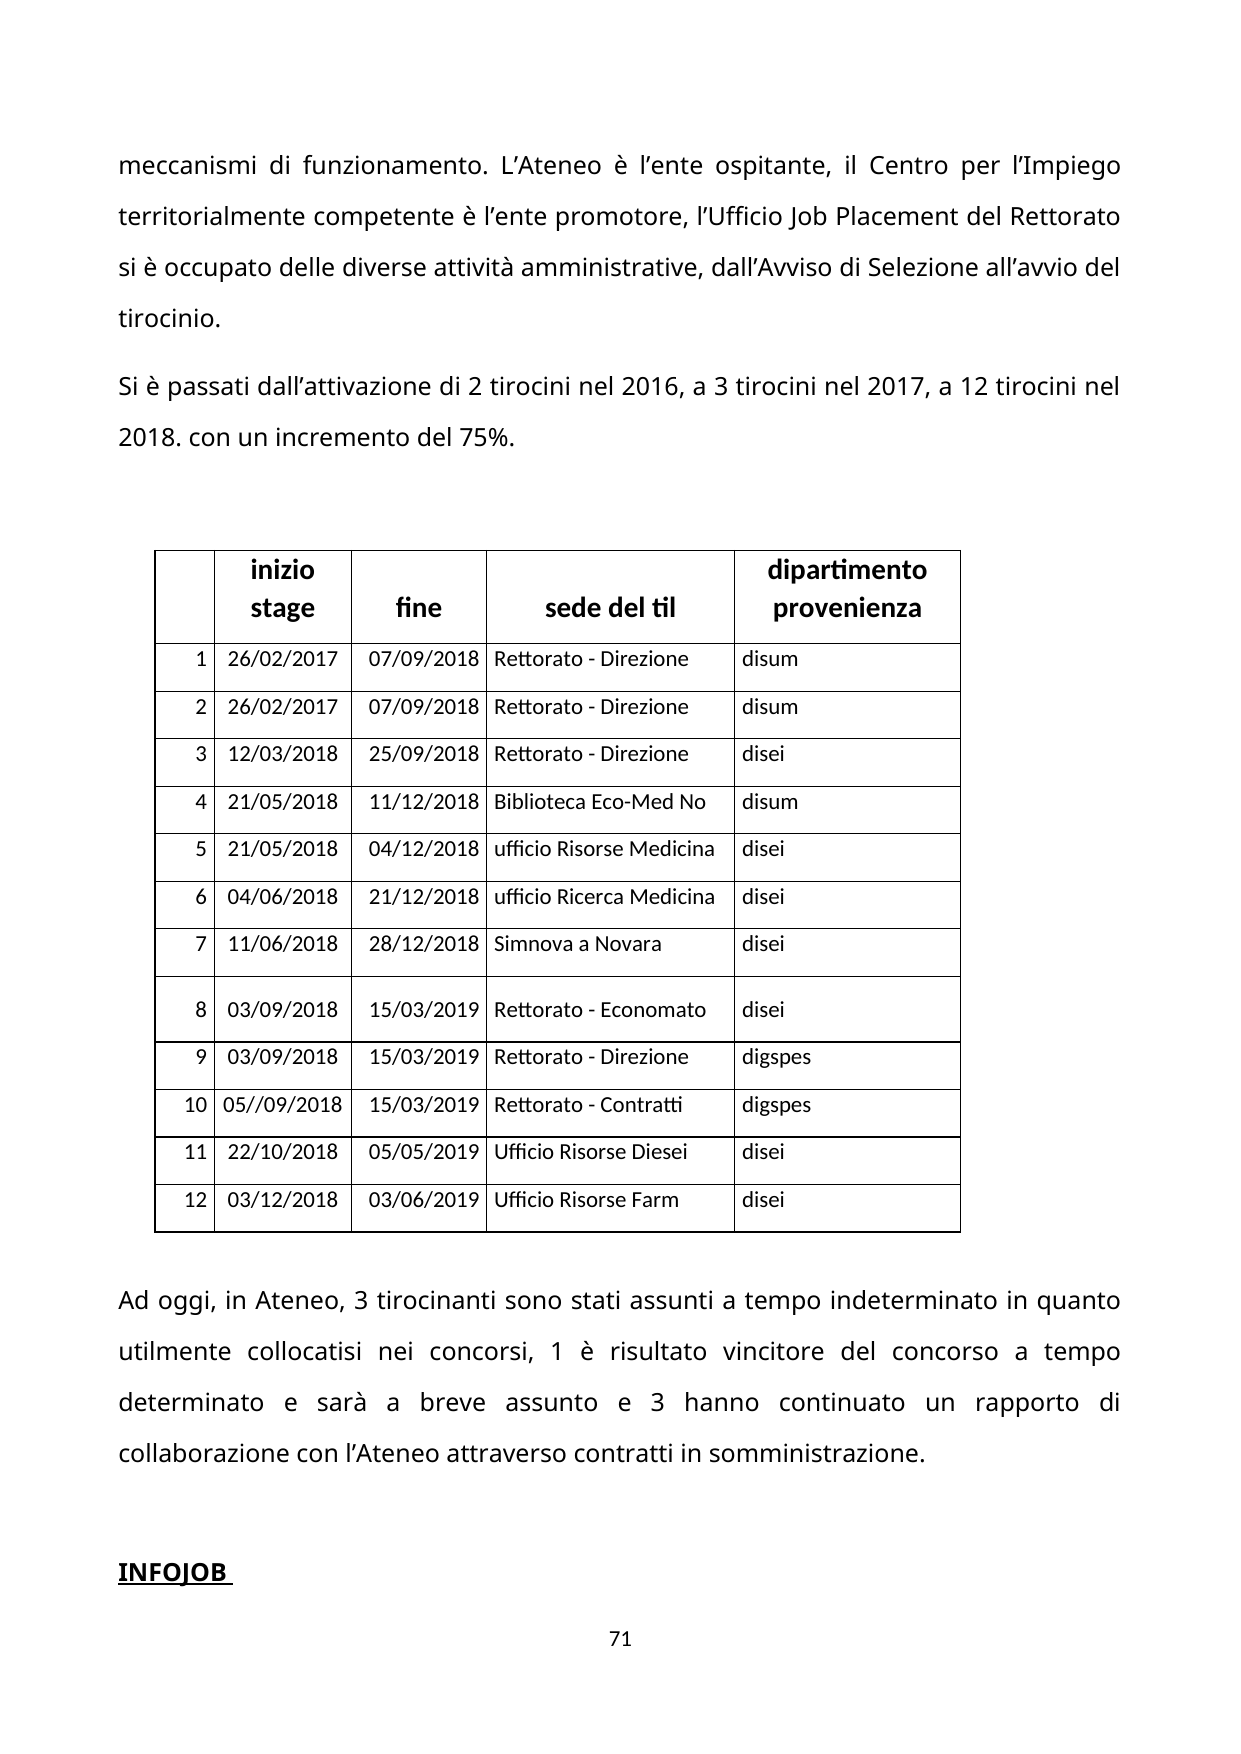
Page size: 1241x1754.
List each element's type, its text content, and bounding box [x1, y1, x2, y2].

table_cell 07/09/2018 [352, 692, 486, 738]
table_cell 04/06/2018 [215, 882, 351, 928]
table_cell 11 [156, 1138, 214, 1184]
table_cell [1147, 928, 1240, 976]
table_cell ufficio Risorse Medicina [487, 834, 734, 881]
table_cell [1147, 691, 1240, 738]
table_cell Simnova a Novara [487, 929, 734, 976]
table_cell 9 [156, 1043, 214, 1089]
table_cell 26/02/2017 [215, 644, 351, 691]
table_cell 11/12/2018 [352, 787, 486, 833]
table_cell 05//09/2018 [215, 1090, 351, 1136]
table_cell dipartimento provenienza [735, 551, 960, 643]
table_cell [1147, 786, 1240, 833]
table_cell 2 [156, 692, 214, 738]
table_cell 03/09/2018 [215, 977, 351, 1041]
table_cell 21/05/2018 [215, 787, 351, 833]
table_cell sede del til [487, 551, 734, 643]
table_cell [1147, 1184, 1240, 1231]
text meccanismi di funzionamento. L’Ateneo è l’ente ospitante, il Centro per l’Impiego territorialmente competente è l’ente promotore, l’Ufficio Job Placement del Rettorato si è occupato delle diverse attività amministrative, dall’Avviso di Selezione all’avvio del tirocinio. [118, 148, 1122, 335]
table_cell 04/12/2018 [352, 834, 486, 881]
table_cell Rettorato - Economato [487, 977, 734, 1041]
table_header [155, 487, 214, 550]
table_cell disei [735, 834, 960, 881]
table_cell Rettorato - Contratti [487, 1090, 734, 1136]
table_cell [961, 643, 1147, 691]
table_cell [961, 928, 1147, 976]
table_cell 05/05/2019 [352, 1138, 486, 1184]
table_cell 03/12/2018 [215, 1185, 351, 1231]
table_cell 12/03/2018 [215, 739, 351, 786]
table_cell disum [735, 692, 960, 738]
table_cell [961, 1184, 1147, 1231]
table_header [1147, 487, 1240, 550]
table_cell 15/03/2019 [352, 977, 486, 1041]
table_header [351, 487, 487, 550]
table_cell [961, 1136, 1147, 1184]
table_cell disei [735, 1185, 960, 1231]
table_cell 28/12/2018 [352, 929, 486, 976]
table_cell 12 [156, 1185, 214, 1231]
table_cell 4 [156, 787, 214, 833]
table_cell 10 [156, 1090, 214, 1136]
table_cell inizio stage [215, 551, 351, 643]
table_cell fine [352, 551, 486, 643]
table_cell [961, 976, 1147, 1041]
table_cell disum [735, 644, 960, 691]
table_cell Rettorato - Direzione [487, 739, 734, 786]
table_cell [961, 550, 1147, 643]
table_cell disei [735, 977, 960, 1041]
table_cell 25/09/2018 [352, 739, 486, 786]
text Si è passati dall’attivazione di 2 tirocini nel 2016, a 3 tirocini nel 2017, a 12 tirocini nel 2018. con un incremento del 75%. [118, 368, 1122, 453]
table_cell 21/05/2018 [215, 834, 351, 881]
table_cell Rettorato - Direzione [487, 1043, 734, 1089]
table_cell 03/06/2019 [352, 1185, 486, 1231]
table_cell 5 [156, 834, 214, 881]
table_cell Ufficio Risorse Farm [487, 1185, 734, 1231]
table_cell 15/03/2019 [352, 1090, 486, 1136]
table_cell 21/12/2018 [352, 882, 486, 928]
table_cell [1147, 1089, 1240, 1136]
text Ad oggi, in Ateneo, 3 tirocinanti sono stati assunti a tempo indeterminato in quanto utilmente collocatisi nei concorsi, 1 è risultato vincitore del concorso a tempo determinato e sarà a breve assunto e 3 hanno continuato un rapporto di collaborazione con l’Ateneo attraverso contratti in somministrazione. [118, 1283, 1122, 1470]
text INFOJOB [118, 1554, 1122, 1588]
table_cell 8 [156, 977, 214, 1041]
table_cell 03/09/2018 [215, 1043, 351, 1089]
table_cell 7 [156, 929, 214, 976]
table_cell [1147, 833, 1240, 881]
table_cell [961, 1041, 1147, 1089]
table_cell 07/09/2018 [352, 644, 486, 691]
table_cell 22/10/2018 [215, 1138, 351, 1184]
table_cell digspes [735, 1090, 960, 1136]
table_cell [961, 691, 1147, 738]
table_cell [1147, 1041, 1240, 1089]
table_cell [1147, 738, 1240, 786]
table_cell disum [735, 787, 960, 833]
table_cell ufficio Ricerca Medicina [487, 882, 734, 928]
table_cell 11/06/2018 [215, 929, 351, 976]
table_cell [1147, 881, 1240, 928]
table_cell [1147, 643, 1240, 691]
table_header [487, 487, 672, 550]
table_cell Biblioteca Eco-Med No [487, 787, 734, 833]
table_cell [961, 881, 1147, 928]
table_cell Rettorato - Direzione [487, 692, 734, 738]
table_cell Ufficio Risorse Diesei [487, 1138, 734, 1184]
table_cell disei [735, 1138, 960, 1184]
table_cell disei [735, 882, 960, 928]
table_cell [961, 738, 1147, 786]
table_cell [1147, 1136, 1240, 1184]
table_cell [1147, 550, 1240, 643]
table_cell 26/02/2017 [215, 692, 351, 738]
table_cell [961, 786, 1147, 833]
table_cell disei [735, 929, 960, 976]
table_header [672, 487, 795, 550]
table_header [214, 487, 351, 550]
table_cell disei [735, 739, 960, 786]
table_cell 15/03/2019 [352, 1043, 486, 1089]
table_cell [1147, 976, 1240, 1041]
table_cell 3 [156, 739, 214, 786]
table_cell [156, 551, 214, 643]
table_header [795, 487, 899, 550]
table_cell [961, 833, 1147, 881]
table_cell digspes [735, 1043, 960, 1089]
table_cell [961, 1089, 1147, 1136]
table_cell 6 [156, 882, 214, 928]
table_header [899, 487, 1147, 550]
table_cell 1 [156, 644, 214, 691]
table_cell Rettorato - Direzione [487, 644, 734, 691]
